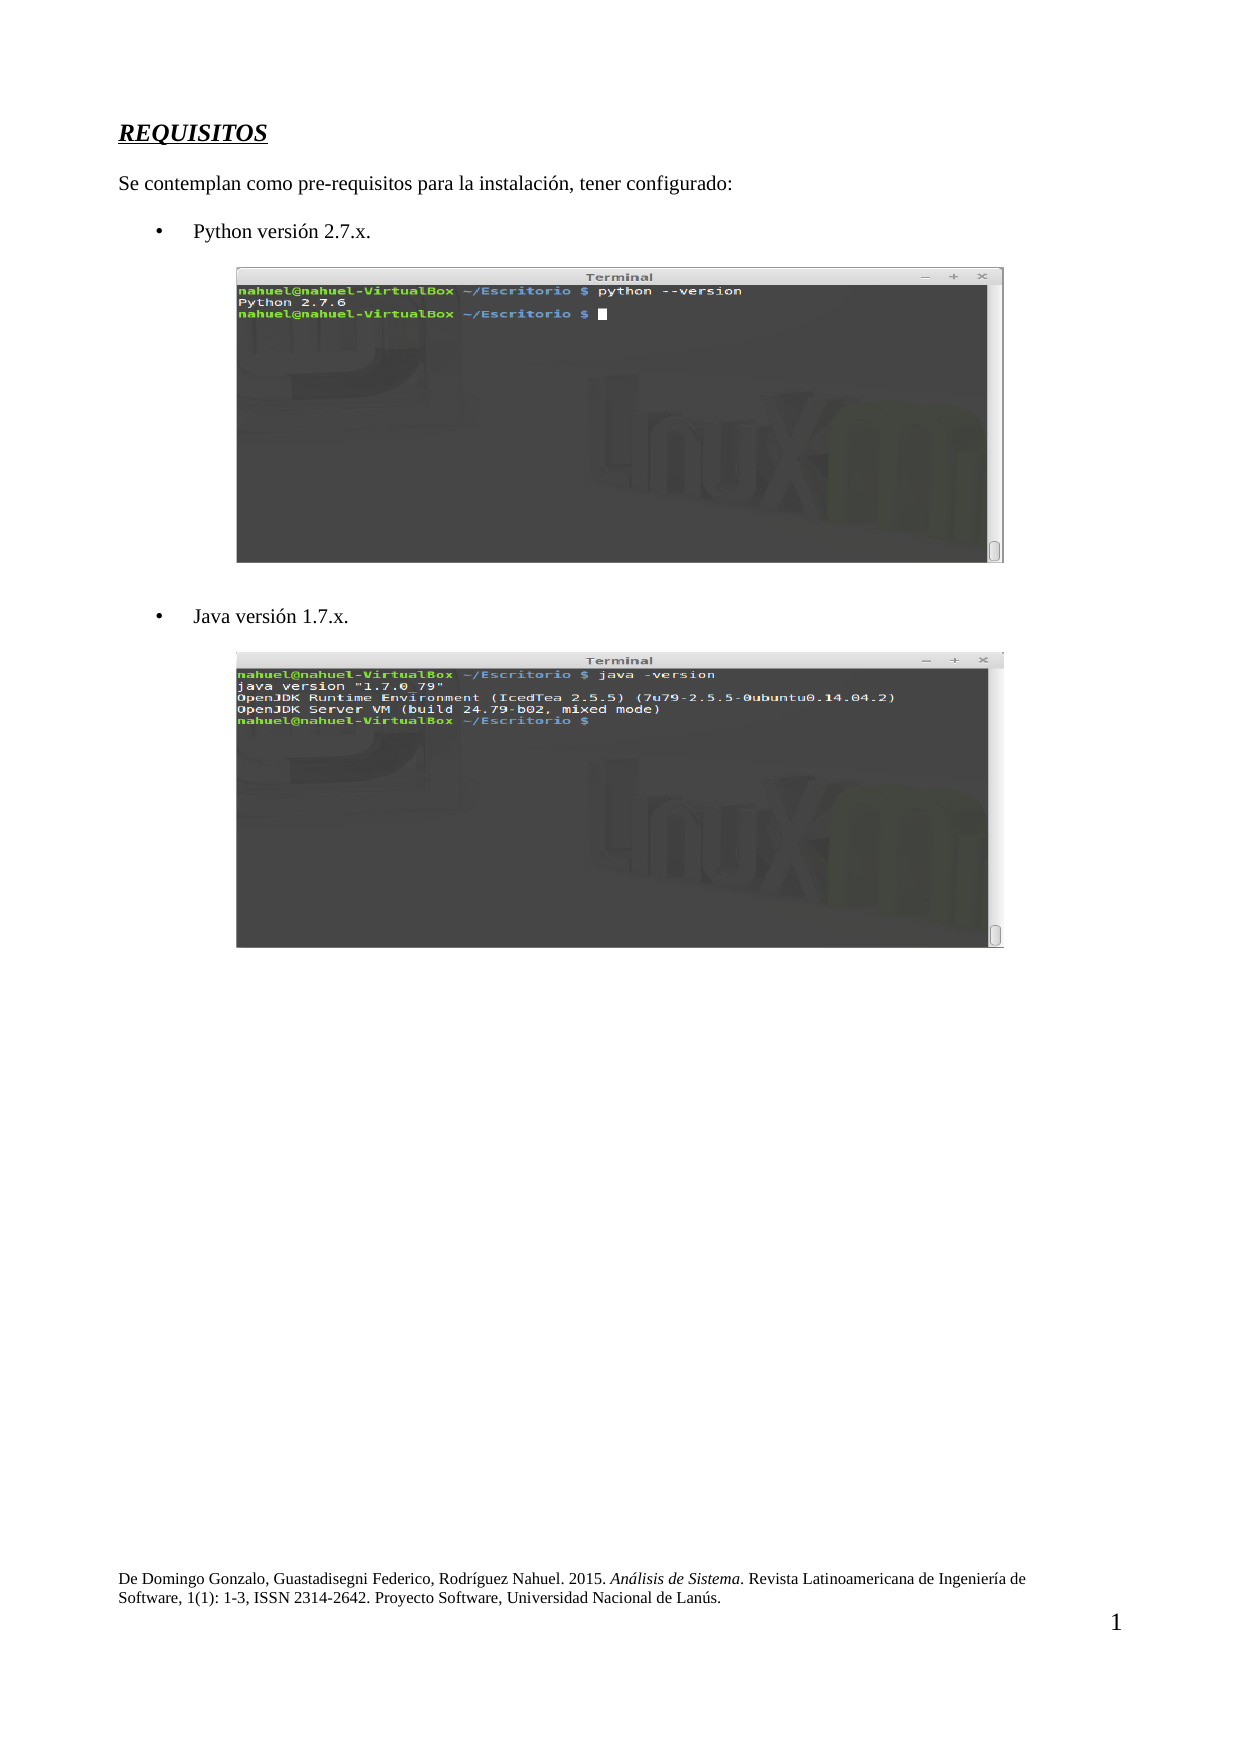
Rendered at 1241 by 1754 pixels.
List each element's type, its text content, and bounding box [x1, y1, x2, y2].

text Se contemplan como pre-requisitos para la instalación, tener configurado: [118, 171, 1122, 195]
list Python versión 2.7.x. [156, 219, 1122, 243]
picture [236, 267, 1004, 563]
text REQUISITOS [118, 118, 1122, 147]
list Java versión 1.7.x. [156, 604, 1122, 628]
picture [236, 652, 1004, 948]
